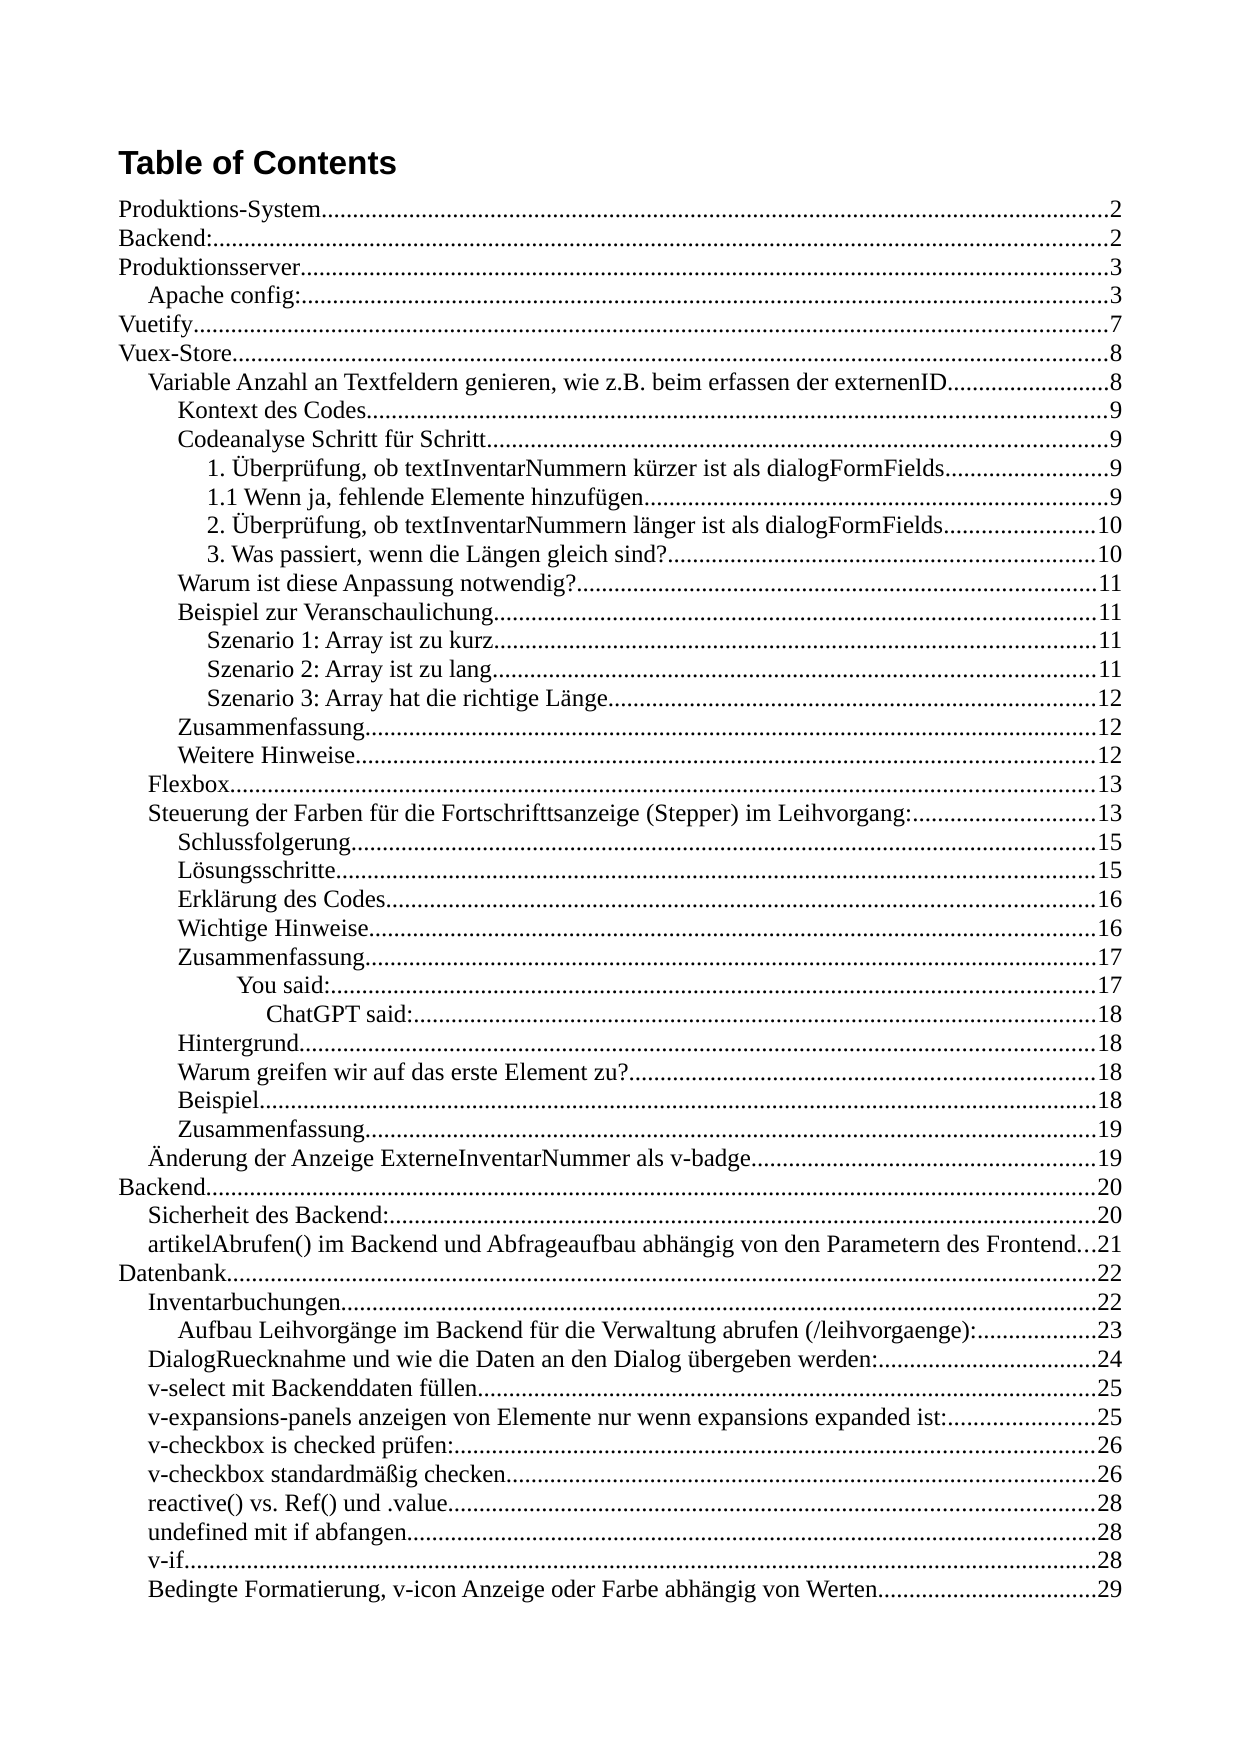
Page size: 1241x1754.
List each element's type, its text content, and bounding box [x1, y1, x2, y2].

text v-checkbox standardmäßig checken 26 [148, 1459, 1122, 1488]
text reactive() vs. Ref() und .value 28 [148, 1488, 1122, 1517]
text Flexbox 13 [148, 769, 1122, 798]
text Variable Anzahl an Textfeldern genieren, wie z.B. beim erfassen der externenID 8 [148, 367, 1122, 395]
text Wichtige Hinweise 16 [177, 913, 1122, 942]
text Vuetify 7 [118, 309, 1122, 338]
text Szenario 2: Array ist zu lang 11 [207, 654, 1122, 683]
text You said: 17 [236, 970, 1122, 999]
text Warum ist diese Anpassung notwendig? 11 [177, 568, 1122, 597]
text Hintergrund 18 [177, 1028, 1122, 1057]
text Weitere Hinweise 12 [177, 740, 1122, 769]
text 3. Was passiert, wenn die Längen gleich sind? 10 [207, 539, 1122, 568]
text Erklärung des Codes 16 [177, 884, 1122, 913]
text Szenario 3: Array hat die richtige Länge 12 [207, 683, 1122, 712]
text Zusammenfassung 19 [177, 1114, 1122, 1143]
text ChatGPT said: 18 [266, 999, 1122, 1028]
text 1.1 Wenn ja, fehlende Elemente hinzufügen 9 [207, 482, 1122, 510]
text Zusammenfassung 17 [177, 942, 1122, 970]
text Steuerung der Farben für die Fortschrifttsanzeige (Stepper) im Leihvorgang: 13 [148, 798, 1122, 827]
text Produktionsserver 3 [118, 252, 1122, 280]
text Beispiel zur Veranschaulichung 11 [177, 597, 1122, 625]
text v-select mit Backenddaten füllen 25 [148, 1373, 1122, 1402]
text Backend 20 [118, 1172, 1122, 1200]
text v-checkbox is checked prüfen: 26 [148, 1430, 1122, 1459]
text v-expansions-panels anzeigen von Elemente nur wenn expansions expanded ist: 25 [148, 1402, 1122, 1430]
text Produktions-System 2 [118, 194, 1122, 223]
subtitle Table of Contents [118, 143, 1122, 182]
text artikelAbrufen() im Backend und Abfrageaufbau abhängig von den Parametern des Frontend 21 [148, 1229, 1122, 1258]
text Sicherheit des Backend: 20 [148, 1200, 1122, 1229]
text Beispiel 18 [177, 1085, 1122, 1114]
text Codeanalyse Schritt für Schritt 9 [177, 424, 1122, 453]
text Szenario 1: Array ist zu kurz 11 [207, 625, 1122, 654]
text Aufbau Leihvorgänge im Backend für die Verwaltung abrufen (/leihvorgaenge): 23 [177, 1315, 1122, 1344]
text Vuex-Store 8 [118, 338, 1122, 367]
text Zusammenfassung 12 [177, 712, 1122, 740]
text Schlussfolgerung 15 [177, 827, 1122, 855]
text Backend: 2 [118, 223, 1122, 252]
text 2. Überprüfung, ob textInventarNummern länger ist als dialogFormFields 10 [207, 510, 1122, 539]
text Bedingte Formatierung, v-icon Anzeige oder Farbe abhängig von Werten 29 [148, 1574, 1122, 1603]
text Inventarbuchungen 22 [148, 1287, 1122, 1315]
text v-if 28 [148, 1545, 1122, 1574]
text Kontext des Codes 9 [177, 395, 1122, 424]
text Datenbank 22 [118, 1258, 1122, 1287]
text Apache config: 3 [148, 280, 1122, 309]
text Lösungsschritte 15 [177, 855, 1122, 884]
text undefined mit if abfangen 28 [148, 1517, 1122, 1545]
text Warum greifen wir auf das erste Element zu? 18 [177, 1057, 1122, 1085]
text 1. Überprüfung, ob textInventarNummern kürzer ist als dialogFormFields 9 [207, 453, 1122, 482]
text Änderung der Anzeige ExterneInventarNummer als v-badge 19 [148, 1143, 1122, 1172]
text DialogRuecknahme und wie die Daten an den Dialog übergeben werden: 24 [148, 1344, 1122, 1373]
